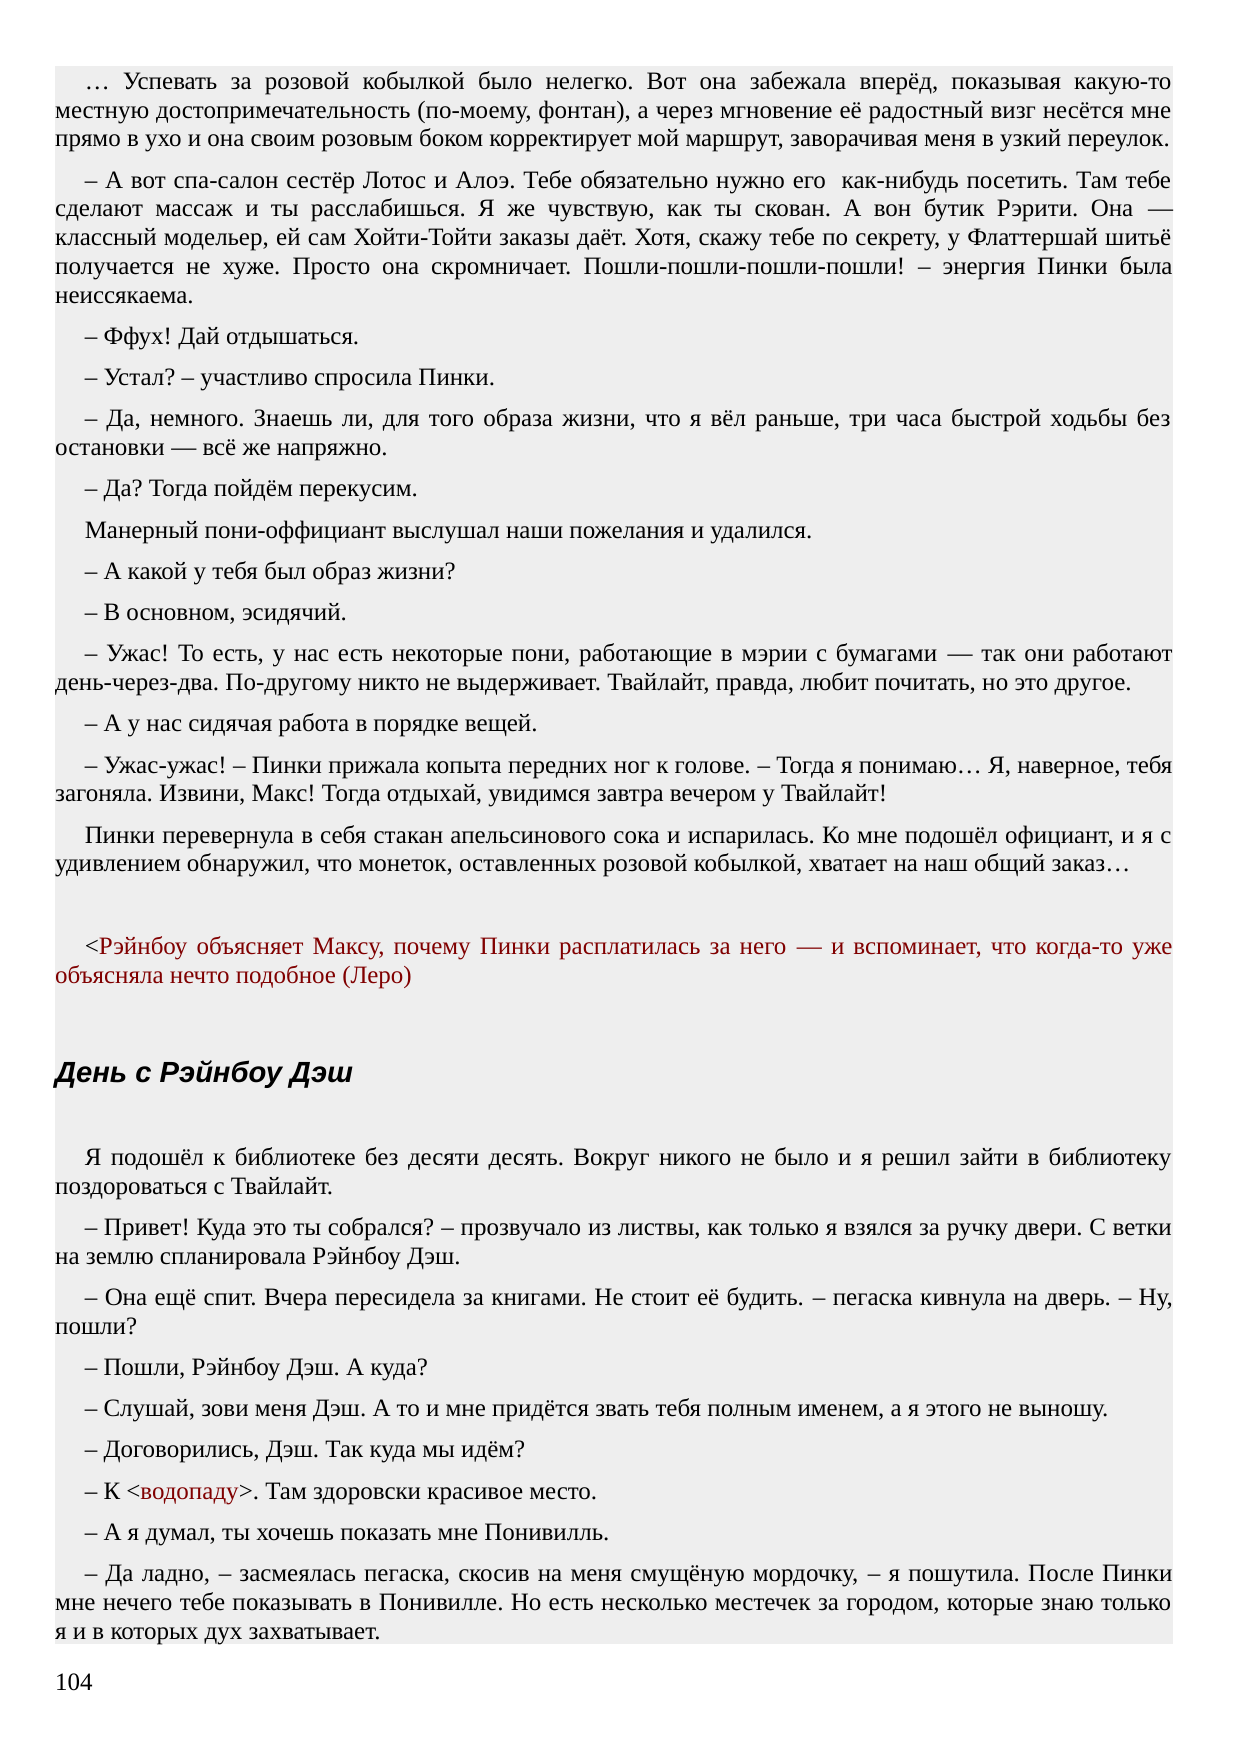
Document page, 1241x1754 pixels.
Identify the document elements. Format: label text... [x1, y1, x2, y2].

text – Ужас-ужас! – Пинки прижала копыта передних ног к голове. – Тогда я понимаю… Я, наверное, тебя загоняла. Извини, Макс! Тогда отдыхай, увидимся завтра вечером у Твайлайт! [55, 750, 1173, 807]
text – А какой у тебя был образ жизни? [55, 556, 1173, 585]
text – В основном, эсидячий. [55, 597, 1173, 626]
text Манерный пони-оффициант выслушал наши пожелания и удалился. [55, 515, 1173, 543]
text – А у нас сидячая работа в порядке вещей. [55, 708, 1173, 737]
text – Да ладно, – засмеялась пегаска, скосив на меня смущёную мордочку, – я пошутила. После Пинки мне нечего тебе показывать в Понивилле. Но есть несколько местечек за городом, которые знаю только я и в которых дух захватывает. [55, 1558, 1173, 1644]
text Пинки перевернула в себя стакан апельсинового сока и испарилась. Ко мне подошёл официант, и я с удивлением обнаружил, что монеток, оставленных розовой кобылкой, хватает на наш общий заказ… [55, 820, 1173, 877]
text – А я думал, ты хочешь показать мне Понивилль. [55, 1517, 1173, 1546]
text – А вот спа-салон сестёр Лотос и Алоэ. Тебе обязательно нужно его как-нибудь посетить. Там тебе сделают массаж и ты расслабишься. Я же чувствую, как ты скован. А вон бутик Рэрити. Она — классный модельер, ей сам Хойти-Тойти заказы даёт. Хотя, скажу тебе по секрету, у Флаттершай шитьё получается не хуже. Просто она скромничает. Пошли-пошли-пошли-пошли! – энергия Пинки была неиссякаема. [55, 165, 1173, 308]
text – Да, немного. Знаешь ли, для того образа жизни, что я вёл раньше, три часа быстрой ходьбы без остановки — всё же напряжно. [55, 403, 1173, 461]
text <Рэйнбоу объясняет Максу, почему Пинки расплатилась за него — и вспоминает, что когда-то уже объясняла нечто подобное (Леро) [55, 931, 1173, 988]
text – Привет! Куда это ты собрался? – прозвучало из листвы, как только я взялся за ручку двери. С ветки на землю спланировала Рэйнбоу Дэш. [55, 1212, 1173, 1269]
text – Договорились, Дэш. Так куда мы идём? [55, 1434, 1173, 1463]
text – Ужас! То есть, у нас есть некоторые пони, работающие в мэрии с бумагами — так они работают день-через-два. По-другому никто не выдерживает. Твайлайт, правда, любит почитать, но это другое. [55, 638, 1173, 696]
text – Она ещё спит. Вчера пересидела за книгами. Не стоит её будить. – пегаска кивнула на дверь. – Ну, пошли? [55, 1282, 1173, 1339]
text – Да? Тогда пойдём перекусим. [55, 473, 1173, 502]
text – Слушай, зови меня Дэш. А то и мне придётся звать тебя полным именем, а я этого не выношу. [55, 1393, 1173, 1422]
text Я подошёл к библиотеке без десяти десять. Вокруг никого не было и я решил зайти в библиотеку поздороваться с Твайлайт. [55, 1142, 1173, 1199]
text – К <водопаду>. Там здоровски красивое место. [55, 1476, 1173, 1504]
text – Устал? – участливо спросила Пинки. [55, 362, 1173, 391]
text – Пошли, Рэйнбоу Дэш. А куда? [55, 1352, 1173, 1381]
text … Успевать за розовой кобылкой было нелегко. Вот она забежала вперёд, показывая какую-то местную достопримечательность (по-моему, фонтан), а через мгновение её радостный визг несётся мне прямо в ухо и она своим розовым боком корректирует мой маршрут, заворачивая меня в узкий переулок. [55, 66, 1173, 152]
subtitle День с Рэйнбоу Дэш [55, 1055, 1173, 1088]
text – Ффух! Дай отдышаться. [55, 321, 1173, 350]
